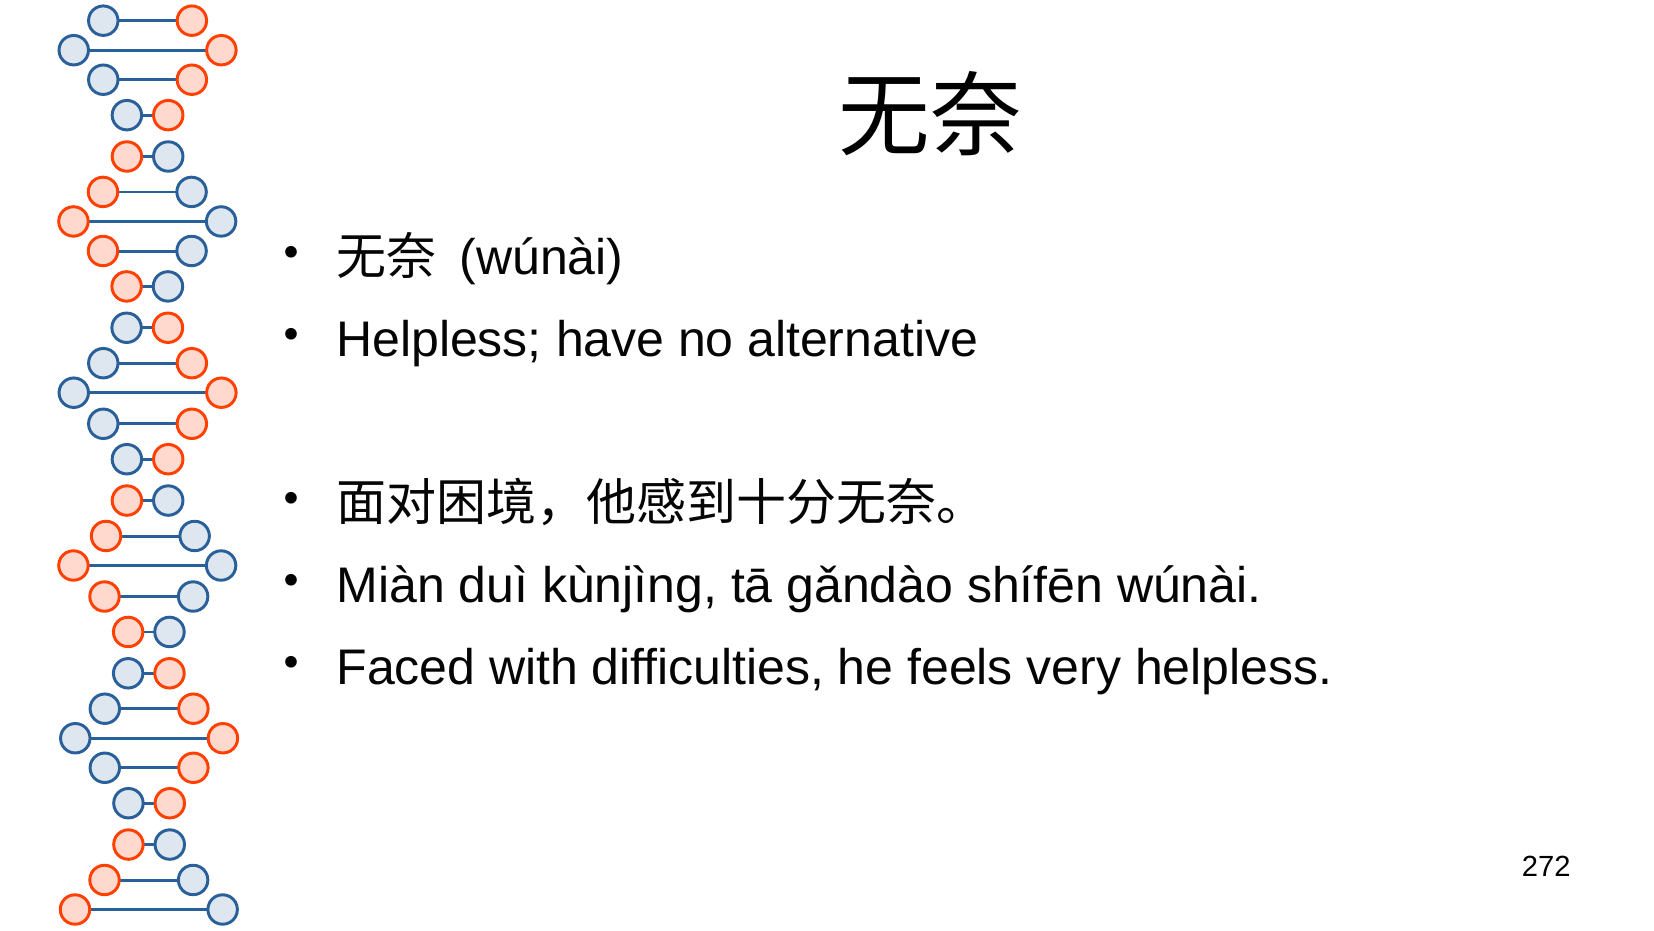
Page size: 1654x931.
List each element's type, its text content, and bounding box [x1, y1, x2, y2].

list 无奈 (wúnài) Helpless; have no alternative 面对困境，他感到十分无奈。 Miàn duì kùnjìng, tā gǎndào shífēn wúnài. Faced with difficulties, he feels very helpless. [265, 224, 1595, 764]
title 无奈 [265, 35, 1595, 189]
